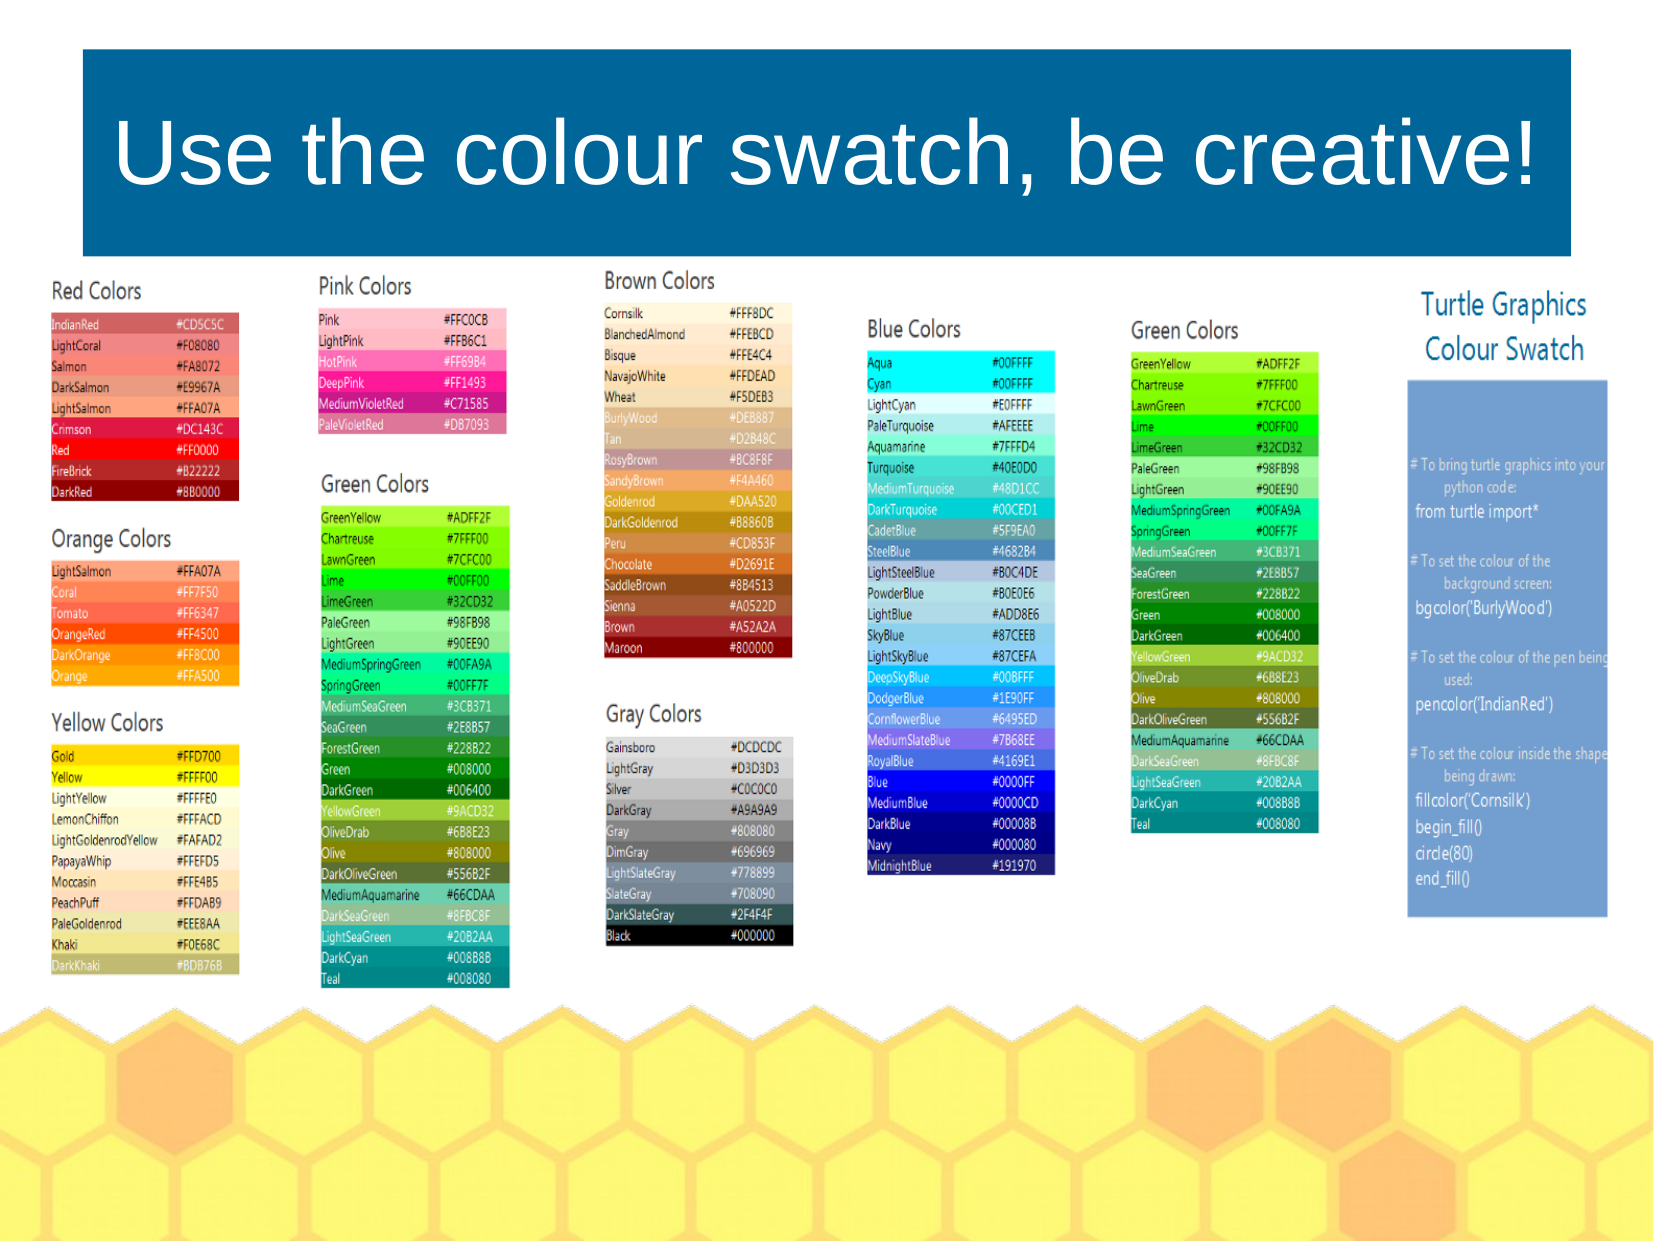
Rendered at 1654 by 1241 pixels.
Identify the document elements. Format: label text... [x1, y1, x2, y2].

title Use the colour swatch, be creative! [82, 49, 1571, 257]
picture [0, 1001, 1654, 1241]
picture [47, 250, 1619, 999]
